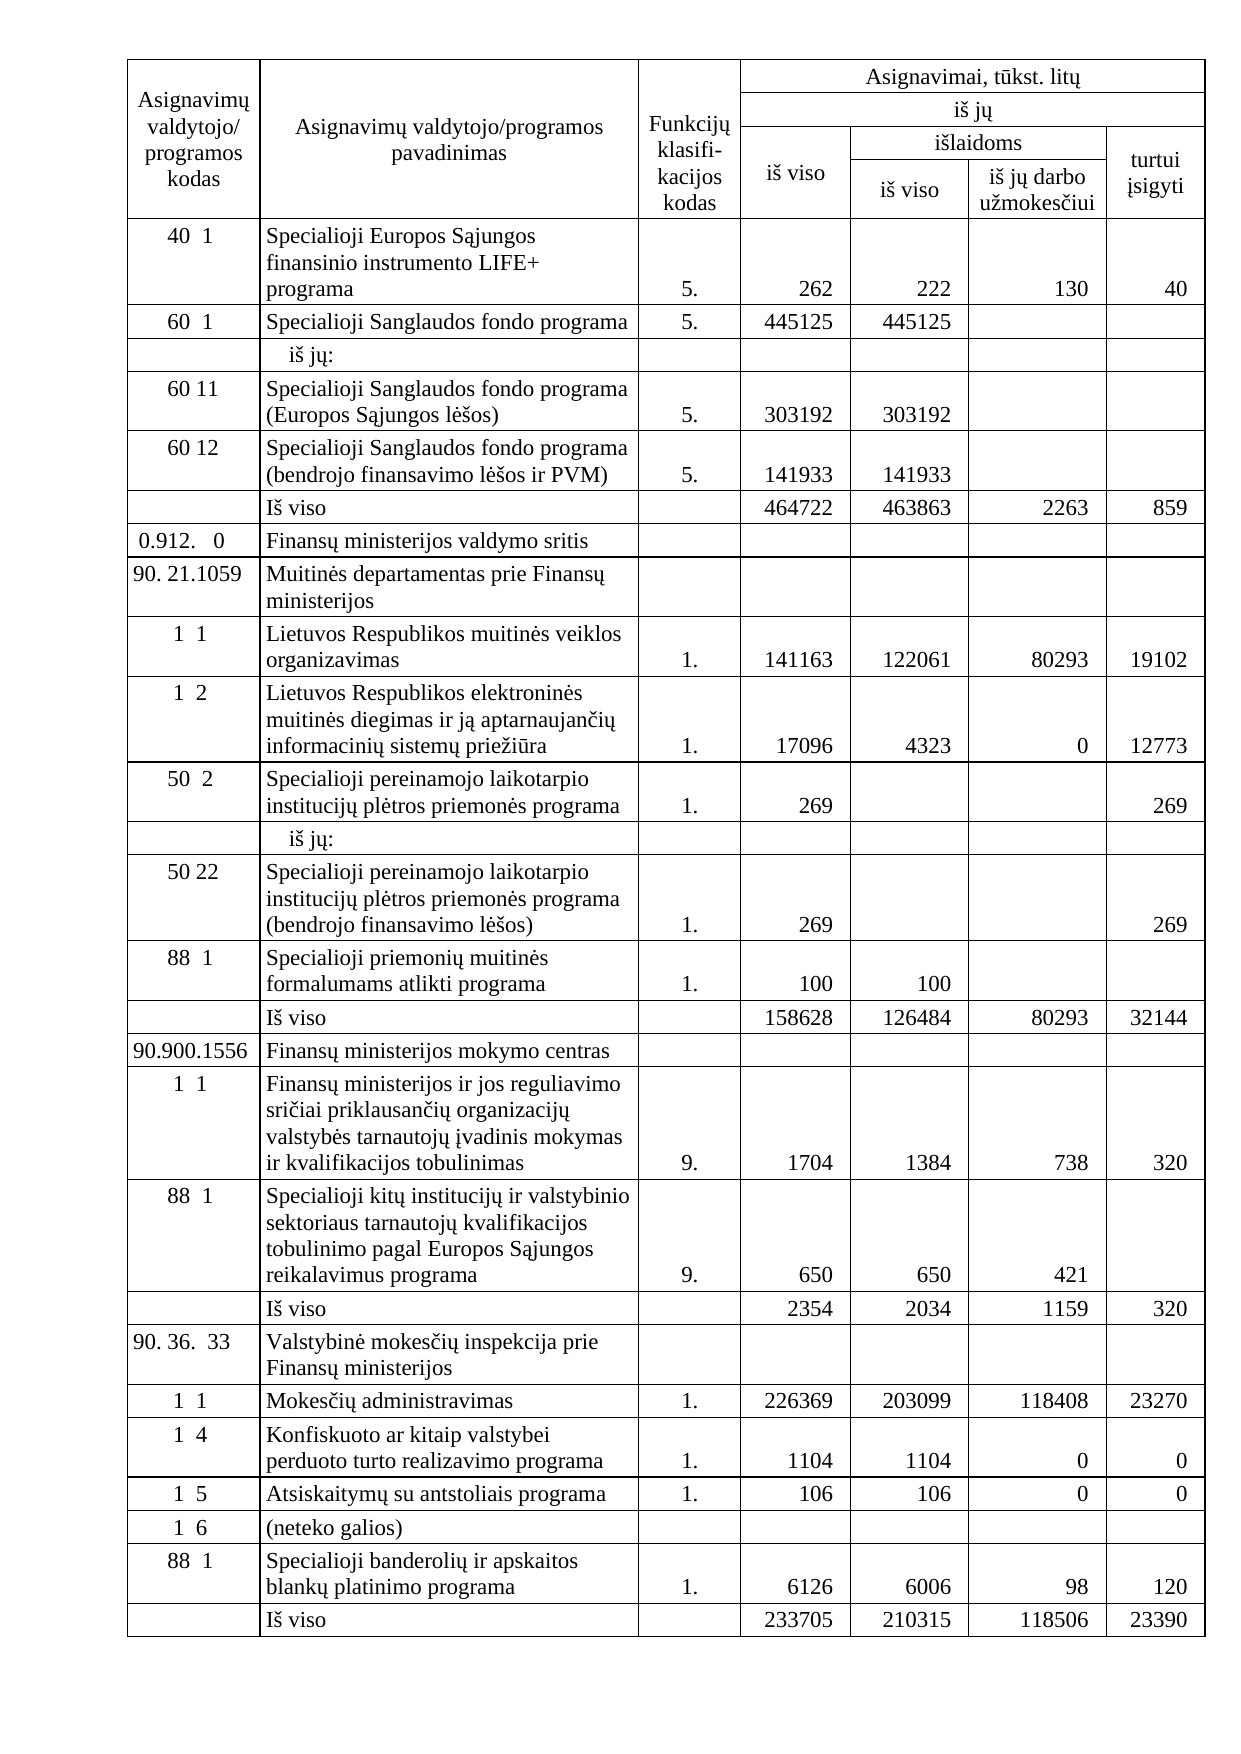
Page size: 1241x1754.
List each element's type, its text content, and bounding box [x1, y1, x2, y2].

table_cell Iš viso [261, 1001, 638, 1033]
table_cell 1. [639, 855, 740, 940]
table_cell 130 [969, 219, 1106, 304]
table_cell Lietuvos Respublikos elektroninės muitinės diegimas ir ją aptarnaujančių informacinių sistemų priežiūra [261, 677, 638, 761]
table_cell [1107, 1325, 1204, 1384]
table_cell 106 [741, 1478, 850, 1510]
table_cell 0 [1107, 1478, 1204, 1510]
table_cell [1107, 1511, 1204, 1543]
table_cell 320 [1107, 1292, 1204, 1324]
table_cell (neteko galios) [261, 1511, 638, 1543]
table_cell 262 [741, 219, 850, 304]
table_cell Finansų ministerijos mokymo centras [261, 1034, 638, 1066]
table_cell [1107, 372, 1204, 430]
table_cell [851, 763, 968, 821]
table_cell 118408 [969, 1385, 1106, 1417]
table_cell 80293 [969, 617, 1106, 676]
table_cell [741, 822, 850, 854]
table_cell [1107, 339, 1204, 371]
table_cell 5. [639, 431, 740, 490]
table_cell 650 [741, 1180, 850, 1291]
table_cell 0 [969, 1418, 1106, 1476]
table_cell [741, 1325, 850, 1384]
table_header Asignavimų valdytojo/programos pavadinimas [261, 60, 638, 218]
table_cell [128, 1604, 259, 1636]
table_cell [1107, 524, 1204, 556]
table_cell 106 [851, 1478, 968, 1510]
table_cell [851, 524, 968, 556]
table_cell [1107, 558, 1204, 616]
table_cell 0 [1107, 1418, 1204, 1476]
table_cell 5. [639, 305, 740, 337]
table_cell Finansų ministerijos valdymo sritis [261, 524, 638, 556]
table_cell 19102 [1107, 617, 1204, 676]
table_cell 0 [969, 677, 1106, 761]
table_cell [639, 524, 740, 556]
table_cell Mokesčių administravimas [261, 1385, 638, 1417]
table_cell 12773 [1107, 677, 1204, 761]
table_cell [851, 1511, 968, 1543]
table_cell 1384 [851, 1067, 968, 1178]
table_cell 90.900.1556 [128, 1034, 259, 1066]
table_cell 1 4 [128, 1418, 259, 1476]
table_cell Specialioji Europos Sąjungos finansinio instrumento LIFE+ programa [261, 219, 638, 304]
table_cell [1107, 822, 1204, 854]
table_cell Specialioji Sanglaudos fondo programa [261, 305, 638, 337]
table_cell 203099 [851, 1385, 968, 1417]
table_cell 0 [969, 1478, 1106, 1510]
table_cell [128, 491, 259, 523]
table_cell 2354 [741, 1292, 850, 1324]
table_cell [128, 1001, 259, 1033]
table_cell 1. [639, 677, 740, 761]
table_cell [969, 1034, 1106, 1066]
table_cell 5. [639, 219, 740, 304]
table_cell 23390 [1107, 1604, 1204, 1636]
table_cell [969, 372, 1106, 430]
table_cell 859 [1107, 491, 1204, 523]
table_cell [639, 1604, 740, 1636]
table_cell 158628 [741, 1001, 850, 1033]
table_cell [1107, 1180, 1204, 1291]
table_cell [969, 524, 1106, 556]
table_cell 9. [639, 1180, 740, 1291]
table_cell [851, 558, 968, 616]
table_cell [639, 339, 740, 371]
table_cell 233705 [741, 1604, 850, 1636]
table_cell [969, 558, 1106, 616]
table_cell [969, 305, 1106, 337]
table_cell 60 12 [128, 431, 259, 490]
table_cell 90. 36. 33 [128, 1325, 259, 1384]
table_cell 60 1 [128, 305, 259, 337]
table_cell [741, 339, 850, 371]
table_cell [128, 339, 259, 371]
table_cell 269 [741, 855, 850, 940]
table_cell 50 2 [128, 763, 259, 821]
table_cell [741, 1034, 850, 1066]
table_cell 100 [851, 941, 968, 1000]
table_cell Specialioji banderolių ir apskaitos blankų platinimo programa [261, 1544, 638, 1602]
table_cell 88 1 [128, 1544, 259, 1602]
table_header Funkcijų klasifi­kacijos kodas [639, 60, 740, 218]
table_cell Specialioji Sanglaudos fondo programa (bendrojo finansavimo lėšos ir PVM) [261, 431, 638, 490]
table_cell 6006 [851, 1544, 968, 1602]
table_cell 445125 [741, 305, 850, 337]
table_cell 50 22 [128, 855, 259, 940]
table_cell 141933 [851, 431, 968, 490]
table_cell 118506 [969, 1604, 1106, 1636]
table_cell 4323 [851, 677, 968, 761]
table_cell 88 1 [128, 941, 259, 1000]
table_cell 1104 [741, 1418, 850, 1476]
table_cell 303192 [741, 372, 850, 430]
table_cell 445125 [851, 305, 968, 337]
table_cell 1. [639, 941, 740, 1000]
table_cell 1 5 [128, 1478, 259, 1510]
table_cell 126484 [851, 1001, 968, 1033]
table_cell 1 2 [128, 677, 259, 761]
table_cell 1104 [851, 1418, 968, 1476]
table_cell [969, 941, 1106, 1000]
table_cell [639, 1511, 740, 1543]
table_cell [128, 822, 259, 854]
table_cell 1. [639, 763, 740, 821]
table_cell 141163 [741, 617, 850, 676]
table_cell 421 [969, 1180, 1106, 1291]
table_cell 1. [639, 1385, 740, 1417]
table_cell [741, 558, 850, 616]
table_cell 120 [1107, 1544, 1204, 1602]
table_cell 6126 [741, 1544, 850, 1602]
table_cell [969, 763, 1106, 821]
table_cell 2034 [851, 1292, 968, 1324]
table_cell [1107, 1034, 1204, 1066]
table_cell 463863 [851, 491, 968, 523]
table_cell 88 1 [128, 1180, 259, 1291]
table_cell 40 1 [128, 219, 259, 304]
table_cell 122061 [851, 617, 968, 676]
table_cell [851, 339, 968, 371]
table_cell Iš viso [261, 491, 638, 523]
table_cell 738 [969, 1067, 1106, 1178]
table_cell [969, 339, 1106, 371]
table_header Asignavimų valdytojo/ programos kodas [128, 60, 259, 218]
table_cell Konfiskuoto ar kitaip valstybei perduoto turto realizavimo programa [261, 1418, 638, 1476]
table_cell [969, 1511, 1106, 1543]
table_cell 1 1 [128, 1067, 259, 1178]
table_cell Specialioji pereinamojo laikotarpio institucijų plėtros priemonės programa [261, 763, 638, 821]
table_cell [1107, 305, 1204, 337]
table_cell Valstybinė mokesčių inspekcija prie Finansų ministerijos [261, 1325, 638, 1384]
table_cell 98 [969, 1544, 1106, 1602]
table_cell 40 [1107, 219, 1204, 304]
table_cell 0.912. 0 [128, 524, 259, 556]
table_cell Specialioji pereinamojo laikotarpio institucijų plėtros priemonės programa (bendrojo finansavimo lėšos) [261, 855, 638, 940]
table_cell 32144 [1107, 1001, 1204, 1033]
table_cell [639, 558, 740, 616]
table_cell [741, 524, 850, 556]
table_cell Specialioji kitų institucijų ir valstybinio sektoriaus tarnautojų kvalifikacijos tobulinimo pagal Europos Sąjungos reikalavimus programa [261, 1180, 638, 1291]
table_cell Muitinės departamentas prie Finansų ministerijos [261, 558, 638, 616]
table_cell 1 1 [128, 617, 259, 676]
table_cell 5. [639, 372, 740, 430]
table_cell [969, 855, 1106, 940]
table_cell 269 [1107, 855, 1204, 940]
table_cell [741, 1511, 850, 1543]
table_cell 90. 21.1059 [128, 558, 259, 616]
table_cell [1107, 431, 1204, 490]
table_cell turtui įsigyti [1107, 127, 1204, 218]
table_cell 222 [851, 219, 968, 304]
table_cell Lietuvos Respublikos muitinės veiklos organizavimas [261, 617, 638, 676]
table_cell [851, 1325, 968, 1384]
table_cell 9. [639, 1067, 740, 1178]
table_cell 17096 [741, 677, 850, 761]
table_cell Iš viso [261, 1292, 638, 1324]
table_cell 210315 [851, 1604, 968, 1636]
table_cell 23270 [1107, 1385, 1204, 1417]
table_cell [969, 1325, 1106, 1384]
table_cell 1704 [741, 1067, 850, 1178]
table_cell 269 [1107, 763, 1204, 821]
table_cell 2263 [969, 491, 1106, 523]
table_cell [639, 822, 740, 854]
table_cell 100 [741, 941, 850, 1000]
table_cell [851, 855, 968, 940]
table_cell [969, 431, 1106, 490]
table_cell Iš viso [261, 1604, 638, 1636]
table_cell Finansų ministerijos ir jos reguliavimo sričiai priklausančių organizacijų valstybės tarnautojų įvadinis mokymas ir kvalifikacijos tobulinimas [261, 1067, 638, 1178]
table_cell Specialioji Sanglaudos fondo programa (Europos Sąjungos lėšos) [261, 372, 638, 430]
table_cell [1107, 941, 1204, 1000]
table_cell 464722 [741, 491, 850, 523]
table_cell iš viso [851, 160, 968, 218]
table_cell [639, 1001, 740, 1033]
table_cell [639, 491, 740, 523]
table_cell 320 [1107, 1067, 1204, 1178]
table_cell [639, 1034, 740, 1066]
table_cell Atsiskaitymų su antstoliais programa [261, 1478, 638, 1510]
table_cell [639, 1325, 740, 1384]
table_cell 1. [639, 617, 740, 676]
table_cell 1159 [969, 1292, 1106, 1324]
table_cell 1 6 [128, 1511, 259, 1543]
table_cell išlaidoms [851, 127, 1106, 159]
table_cell [969, 822, 1106, 854]
table_cell Specialioji priemonių muitinės formalumams atlikti programa [261, 941, 638, 1000]
table_cell iš jų darbo užmokesčiui [969, 160, 1106, 218]
table_cell 80293 [969, 1001, 1106, 1033]
table_header Asignavimai, tūkst. litų [741, 60, 1204, 92]
table_cell [851, 822, 968, 854]
table_cell iš jų: [261, 339, 638, 371]
table_cell 141933 [741, 431, 850, 490]
table_cell 303192 [851, 372, 968, 430]
table_cell 269 [741, 763, 850, 821]
table_cell [639, 1292, 740, 1324]
table_cell 226369 [741, 1385, 850, 1417]
table_cell 1. [639, 1418, 740, 1476]
table_cell iš jų: [261, 822, 638, 854]
table_cell 60 11 [128, 372, 259, 430]
table_cell 1 1 [128, 1385, 259, 1417]
table_cell 1. [639, 1478, 740, 1510]
table_cell iš viso [741, 127, 850, 218]
table_cell [851, 1034, 968, 1066]
table_cell iš jų [741, 93, 1204, 126]
table_cell 1. [639, 1544, 740, 1602]
table_cell 650 [851, 1180, 968, 1291]
table_cell [128, 1292, 259, 1324]
